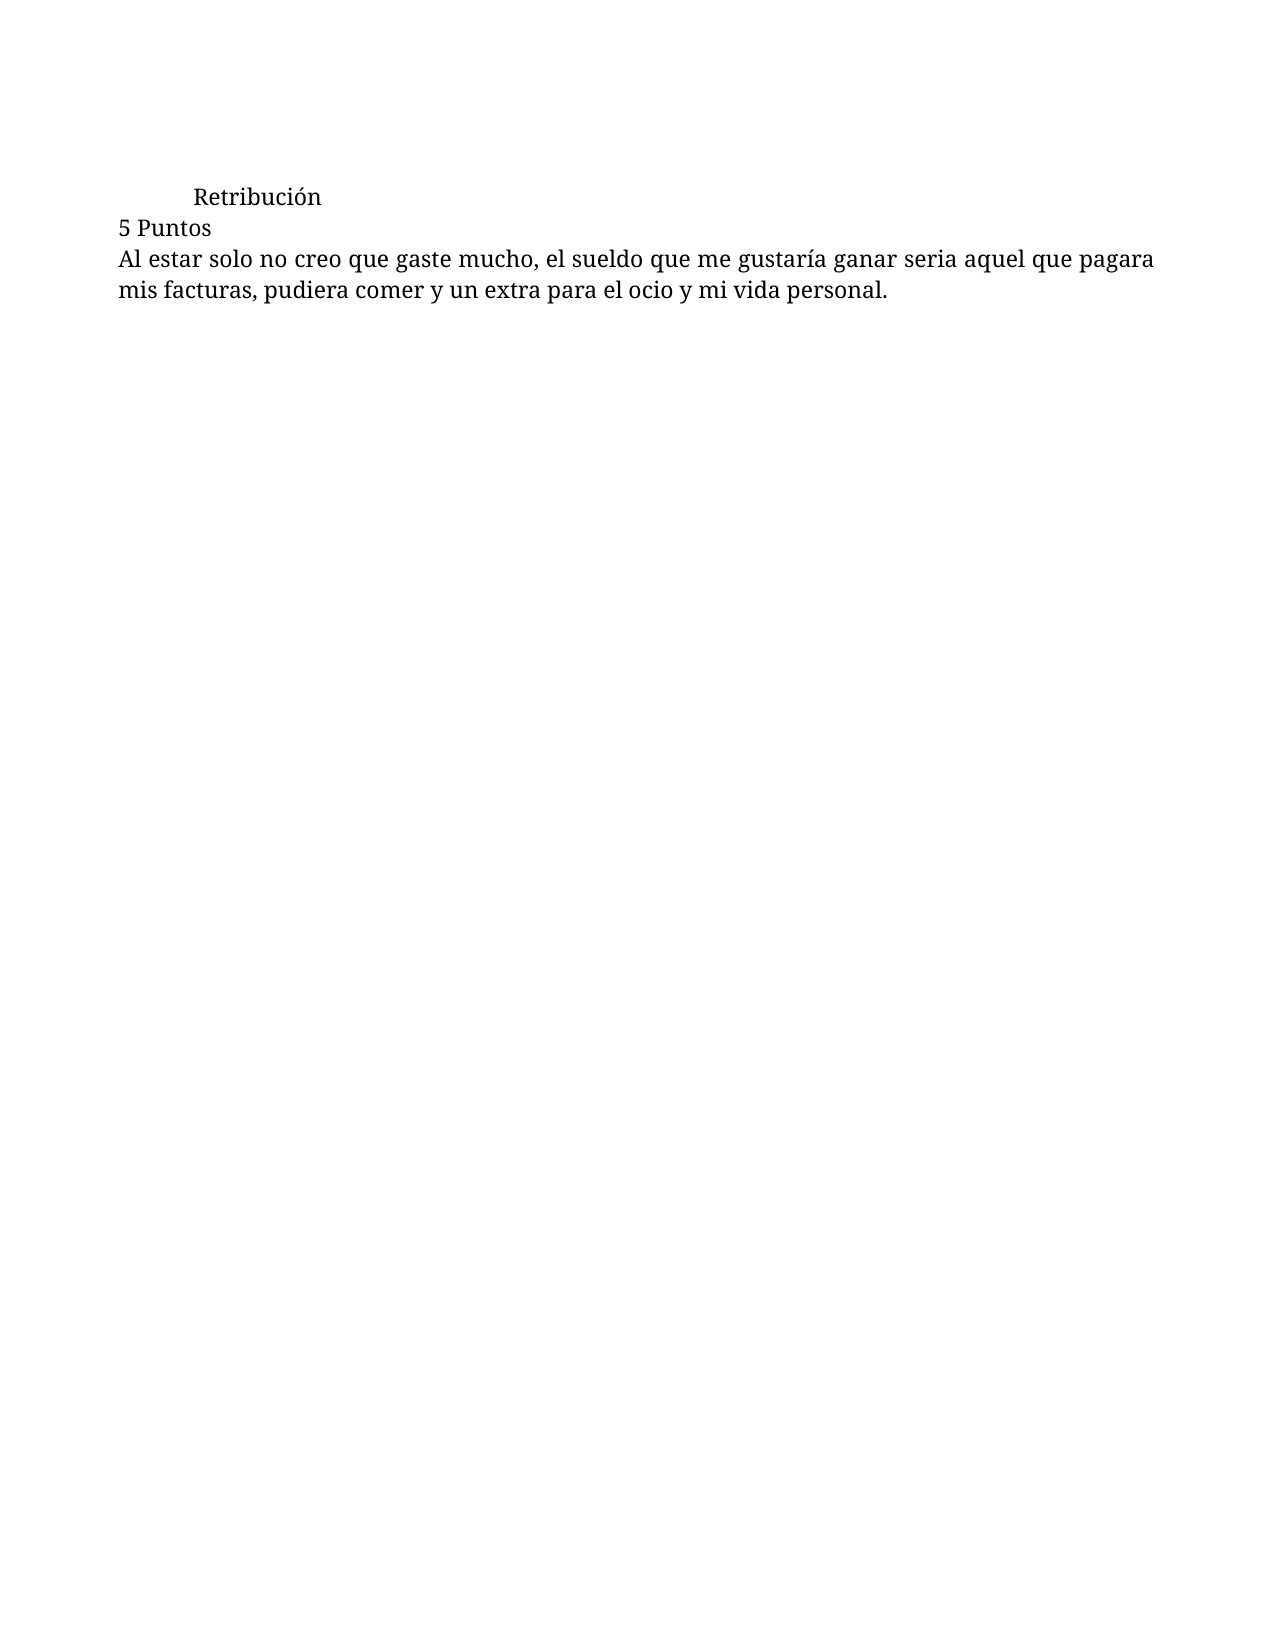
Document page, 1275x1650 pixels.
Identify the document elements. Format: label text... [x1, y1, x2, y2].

text Al estar solo no creo que gaste mucho, el sueldo que me gustaría ganar seria aquel que pagara mis facturas, pudiera comer y un extra para el ocio y mi vida personal. [118, 243, 1157, 306]
text Retribución [118, 181, 1157, 212]
text 5 Puntos [118, 212, 1157, 243]
